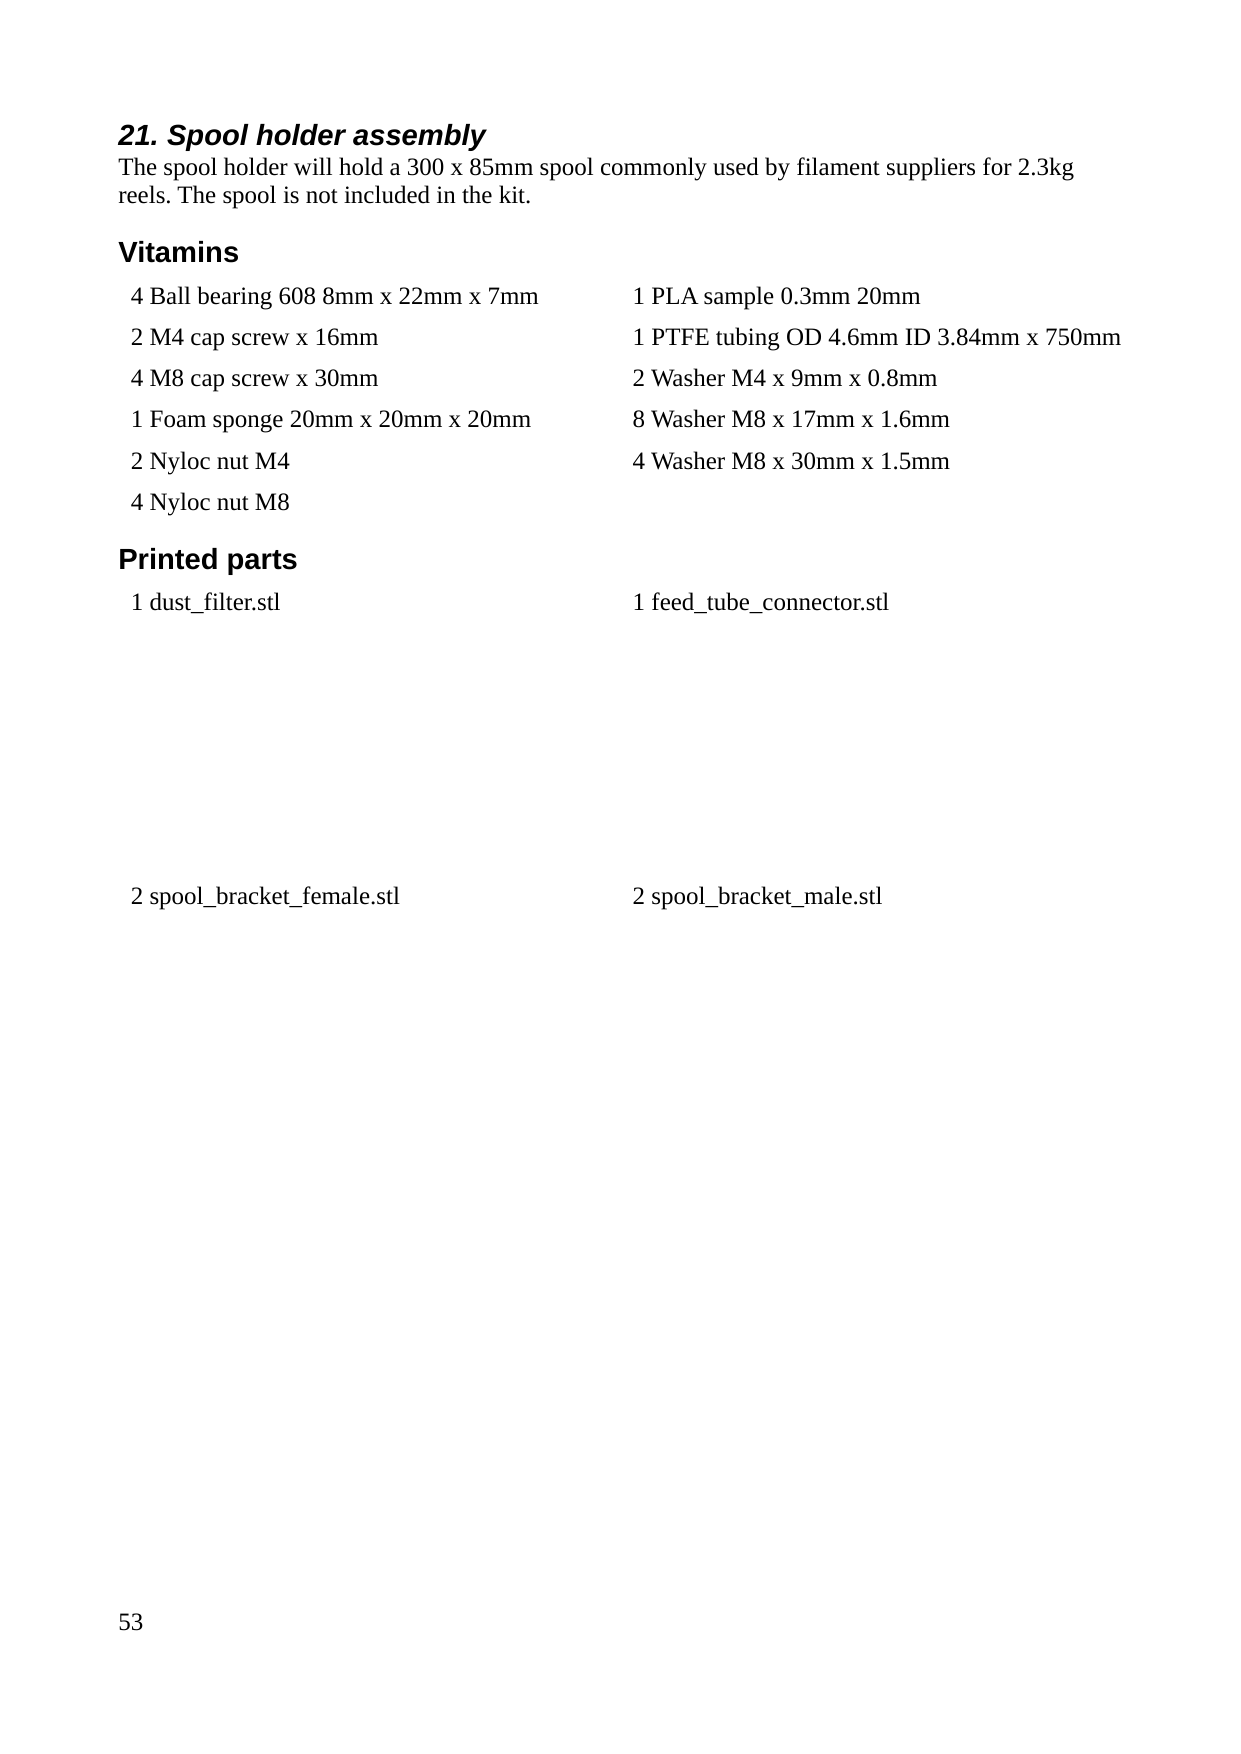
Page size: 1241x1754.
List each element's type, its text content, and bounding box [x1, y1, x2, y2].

table_cell 2 spool_bracket_male.stl [620, 881, 1122, 1174]
table_header 4 Ball bearing 608 8mm x 22mm x 7mm 2 M4 cap screw x 16mm 4 M8 cap screw x 30mm 1 Foam sponge 20mm x 20mm x 20mm 2 Nyloc nut M4 4 Nyloc nut M8 [118, 281, 620, 528]
table_header 1 dust_filter.stl [118, 587, 620, 881]
subtitle Spool holder assembly [118, 118, 1122, 152]
table_header 1 PLA sample 0.3mm 20mm 1 PTFE tubing OD 4.6mm ID 3.84mm x 750mm 2 Washer M4 x 9mm x 0.8mm 8 Washer M8 x 17mm x 1.6mm 4 Washer M8 x 30mm x 1.5mm [620, 281, 1122, 528]
table_cell 2 spool_bracket_female.stl [118, 881, 620, 1174]
subtitle Printed parts [118, 542, 1122, 575]
text The spool holder will hold a 300 x 85mm spool commonly used by filament suppliers for 2.3kg reels. The spool is not included in the kit. [118, 152, 1122, 209]
table_header 1 feed_tube_connector.stl [620, 587, 1122, 881]
subtitle Vitamins [118, 235, 1122, 269]
